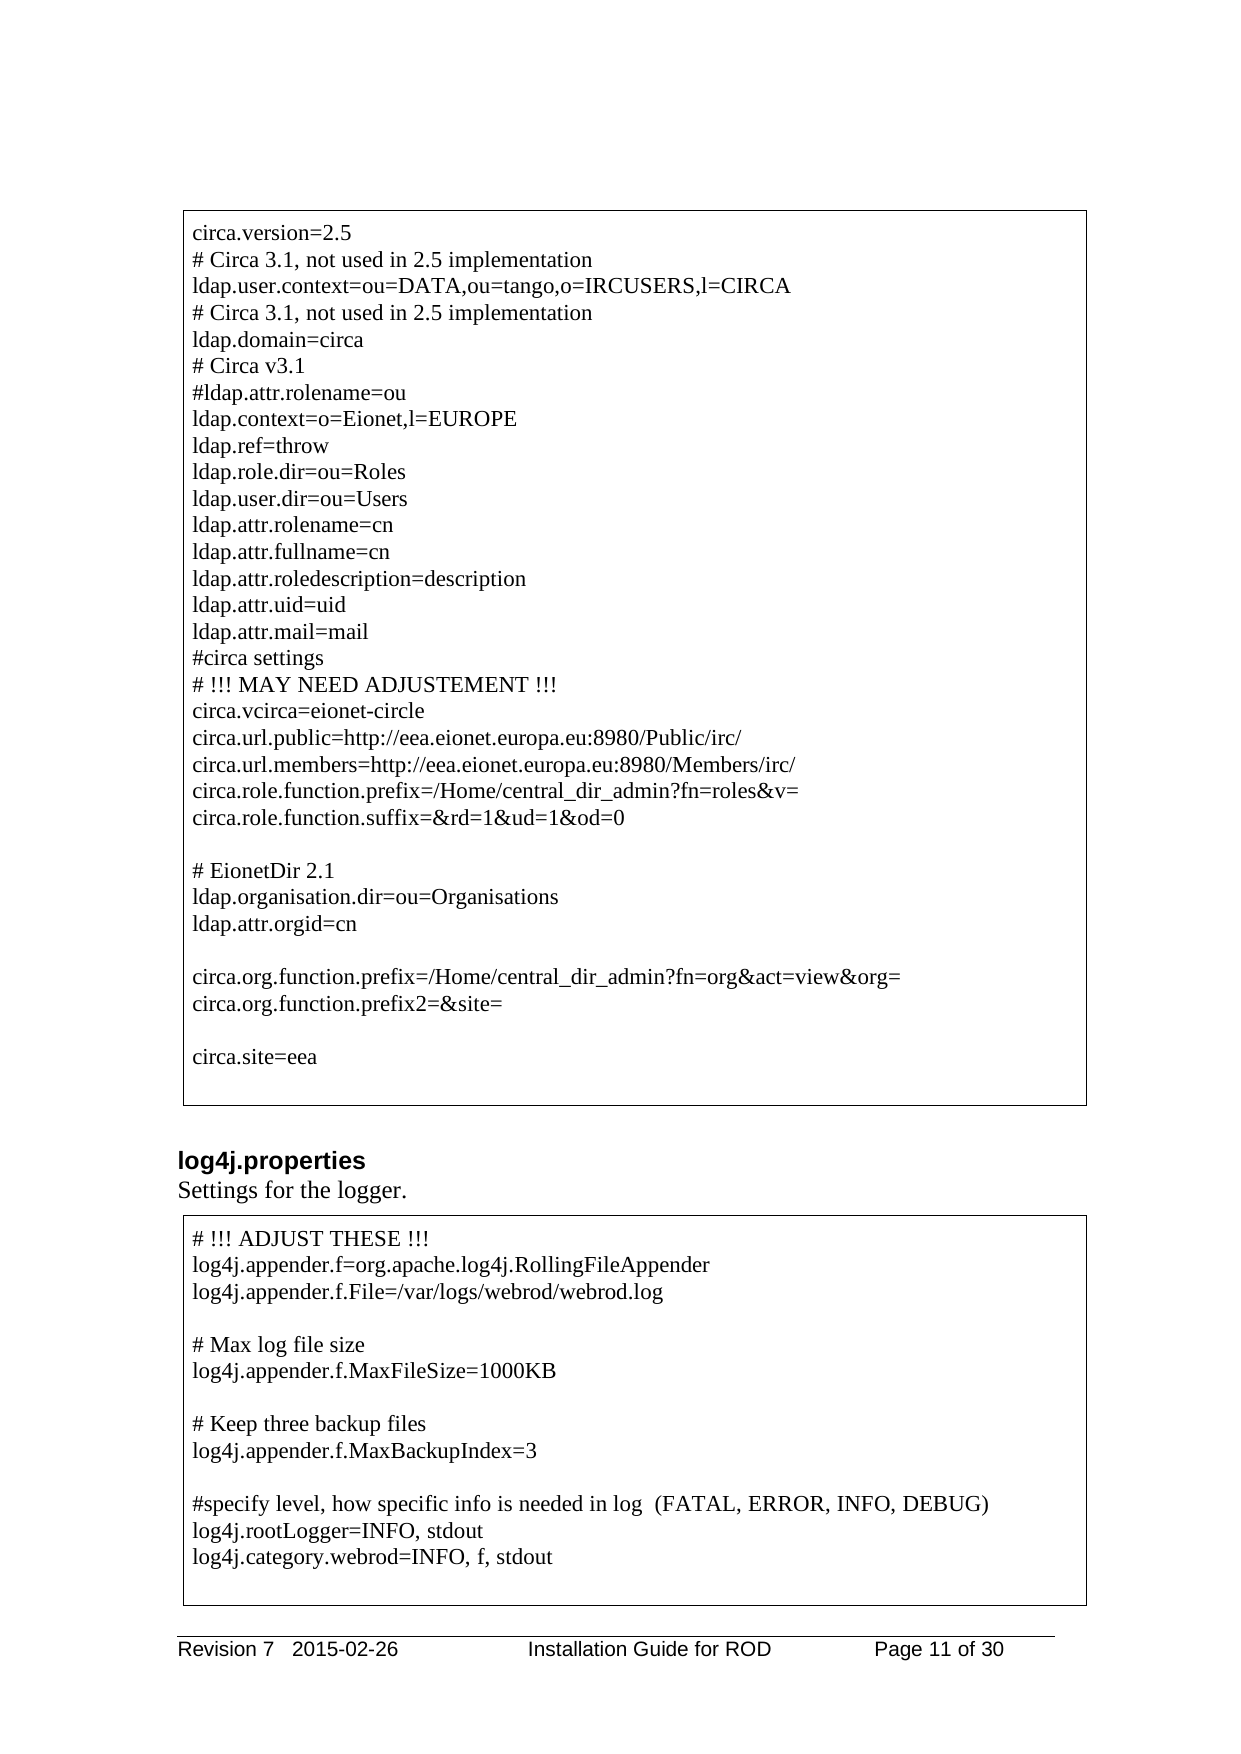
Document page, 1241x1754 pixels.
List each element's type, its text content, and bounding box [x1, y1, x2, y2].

text ldap.role.dir=ou=Roles [184, 449, 1086, 476]
text ldap.attr.orgid=cn [184, 901, 1086, 936]
text ldap.attr.mail=mail [184, 609, 1086, 635]
text ldap.organisation.dir=ou=Organisations [184, 874, 1086, 901]
text circa.url.members=http://eea.eionet.europa.eu:8980/Members/irc/ [184, 741, 1086, 768]
text Settings for the logger. [177, 1174, 1092, 1204]
text log4j.appender.f.File=/var/logs/webrod/webrod.log [184, 1268, 1086, 1304]
text # !!! MAY NEED ADJUSTEMENT !!! [184, 662, 1086, 688]
text # !!! ADJUST THESE !!! [184, 1216, 1086, 1242]
text ldap.domain=circa [184, 316, 1086, 343]
text ldap.user.dir=ou=Users [184, 476, 1086, 502]
text ldap.attr.rolename=cn [184, 502, 1086, 529]
text log4j.appender.f.MaxFileSize=1000KB [184, 1348, 1086, 1384]
text circa.version=2.5 [184, 211, 1086, 237]
text circa.vcirca=eionet-circle [184, 688, 1086, 715]
text circa.role.function.prefix=/Home/central_dir_admin?fn=roles&v= [184, 768, 1086, 794]
text #circa settings [184, 635, 1086, 662]
text #ldap.attr.rolename=ou [184, 369, 1086, 396]
text circa.org.function.prefix2=&site= [184, 981, 1086, 1016]
text ldap.context=o=Eionet,l=EUROPE [184, 396, 1086, 423]
text # Max log file size [184, 1322, 1086, 1348]
text #specify level, how specific info is needed in log (FATAL, ERROR, INFO, DEBUG) [184, 1481, 1086, 1508]
text ldap.ref=throw [184, 423, 1086, 449]
text circa.url.public=http://eea.eionet.europa.eu:8980/Public/irc/ [184, 715, 1086, 741]
text ldap.attr.fullname=cn [184, 529, 1086, 556]
text ldap.attr.roledescription=description [184, 556, 1086, 582]
text # Circa 3.1, not used in 2.5 implementation [184, 237, 1086, 263]
text # Circa 3.1, not used in 2.5 implementation [184, 290, 1086, 316]
text log4j.appender.f=org.apache.log4j.RollingFileAppender [184, 1242, 1086, 1268]
text log4j.category.webrod=INFO, f, stdout [184, 1534, 1086, 1570]
subtitle log4j.properties [177, 1146, 1092, 1174]
text # Keep three backup files [184, 1401, 1086, 1428]
text circa.role.function.suffix=&rd=1&ud=1&od=0 [184, 794, 1086, 830]
text # Circa v3.1 [184, 343, 1086, 369]
text ldap.attr.uid=uid [184, 582, 1086, 609]
text circa.site=eea [184, 1034, 1086, 1069]
text circa.org.function.prefix=/Home/central_dir_admin?fn=org&act=view&org= [184, 954, 1086, 981]
text ldap.user.context=ou=DATA,ou=tango,o=IRCUSERS,l=CIRCA [184, 263, 1086, 290]
text # EionetDir 2.1 [184, 848, 1086, 874]
text log4j.rootLogger=INFO, stdout [184, 1508, 1086, 1534]
text log4j.appender.f.MaxBackupIndex=3 [184, 1428, 1086, 1463]
